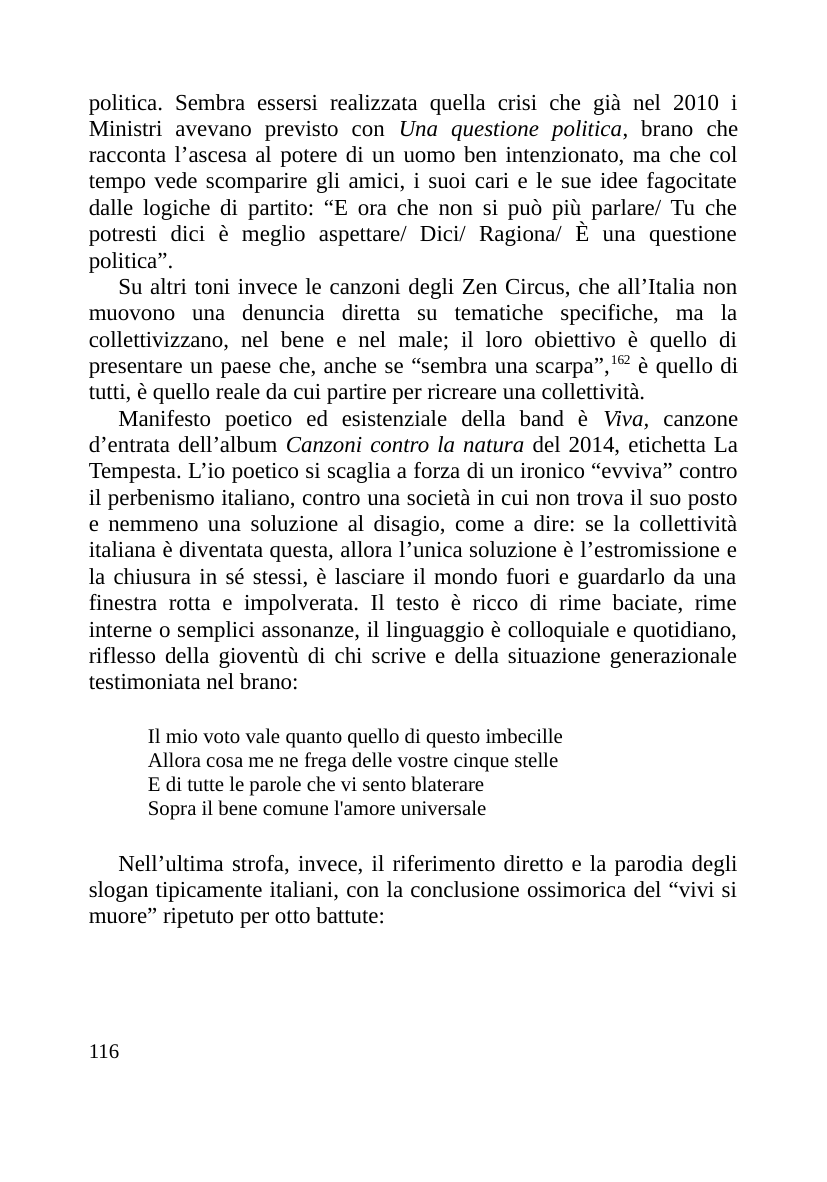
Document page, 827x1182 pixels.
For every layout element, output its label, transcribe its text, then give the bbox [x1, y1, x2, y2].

text politica. Sembra essersi realizzata quella crisi che già nel 2010 i Ministri avevano previsto con Una questione politica, brano che racconta l’ascesa al potere di un uomo ben intenzionato, ma che col tempo vede scomparire gli amici, i suoi cari e le sue idee fagocitate dalle logiche di partito: “E ora che non si può più parlare/ Tu che potresti dici è meglio aspettare/ Dici/ Ragiona/ È una questione politica”. [88, 88, 738, 273]
text Manifesto poetico ed esistenziale della band è Viva, canzone d’entrata dell’album Canzoni contro la natura del 2014, etichetta La Tempesta. L’io poetico si scaglia a forza di un ironico “evviva” contro il perbenismo italiano, contro una società in cui non trova il suo posto e nemmeno una soluzione al disagio, come a dire: se la collettività italiana è diventata questa, allora l’unica soluzione è l’estromissione e la chiusura in sé stessi, è lasciare il mondo fuori e guardarlo da una finestra rotta e impolverata. Il testo è ricco di rime baciate, rime interne o semplici assonanze, il linguaggio è colloquiale e quotidiano, riflesso della gioventù di chi scrive e della situazione generazionale testimoniata nel brano: [88, 405, 738, 695]
text Il mio voto vale quanto quello di questo imbecille Allora cosa me ne frega delle vostre cinque stelle E di tutte le parole che vi sento blaterare Sopra il bene comune l'amore universale [148, 724, 679, 820]
text Su altri toni invece le canzoni degli Zen Circus, che all’Italia non muovono una denuncia diretta su tematiche specifiche, ma la collettivizzano, nel bene e nel male; il loro obiettivo è quello di presentare un paese che, anche se “sembra una scarpa”, è quello di tutti, è quello reale da cui partire per ricreare una collettività. [88, 273, 738, 405]
text Nell’ultima strofa, invece, il riferimento diretto e la parodia degli slogan tipicamente italiani, con la conclusione ossimorica del “vivi si muore” ripetuto per otto battute: [88, 850, 738, 929]
